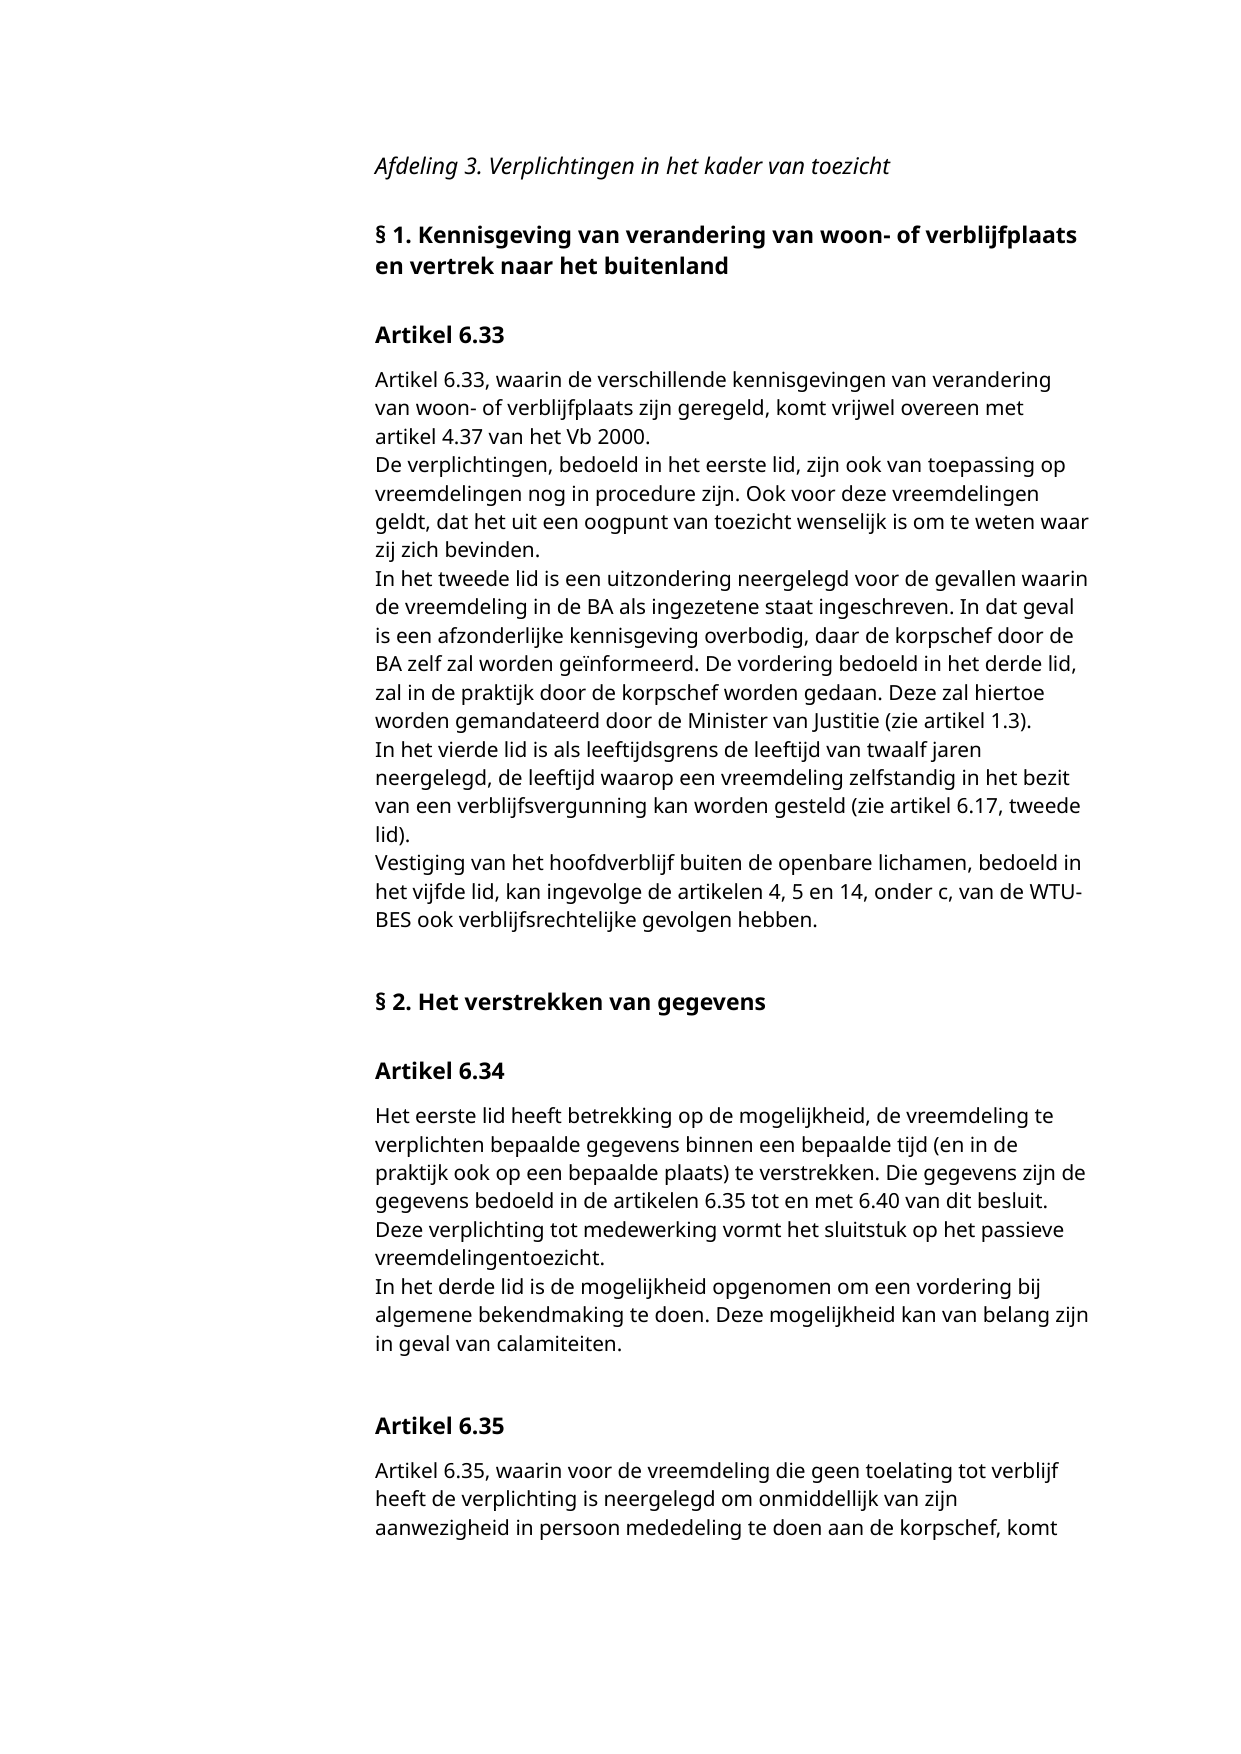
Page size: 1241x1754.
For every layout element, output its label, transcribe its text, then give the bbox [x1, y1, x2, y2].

text Artikel 6.33, waarin de verschillende kennisgevingen van verandering van woon- of verblijfplaats zijn geregeld, komt vrijwel overeen met artikel 4.37 van het Vb 2000. [375, 365, 1090, 450]
text De verplichtingen, bedoeld in het eerste lid, zijn ook van toepassing op vreemdelingen nog in procedure zijn. Ook voor deze vreemdelingen geldt, dat het uit een oogpunt van toezicht wenselijk is om te weten waar zij zich bevinden. [375, 450, 1090, 564]
subtitle Artikel 6.34 [375, 1055, 1090, 1086]
text In het tweede lid is een uitzondering neergelegd voor de gevallen waarin de vreemdeling in de BA als ingezetene staat ingeschreven. In dat geval is een afzonderlijke kennisgeving overbodig, daar de korpschef door de BA zelf zal worden geïnformeerd. De vordering bedoeld in het derde lid, zal in de praktijk door de korpschef worden gedaan. Deze zal hiertoe worden gemandateerd door de Minister van Justitie (zie artikel 1.3). [375, 564, 1090, 735]
subtitle § 2. Het verstrekken van gegevens [375, 986, 1090, 1017]
text In het vierde lid is als leeftijdsgrens de leeftijd van twaalf jaren neergelegd, de leeftijd waarop een vreemdeling zelfstandig in het bezit van een verblijfsvergunning kan worden gesteld (zie artikel 6.17, tweede lid). [375, 735, 1090, 848]
text Vestiging van het hoofdverblijf buiten de openbare lichamen, bedoeld in het vijfde lid, kan ingevolge de artikelen 4, 5 en 14, onder c, van de WTU-BES ook verblijfsrechtelijke gevolgen hebben. [375, 848, 1090, 934]
text Het eerste lid heeft betrekking op de mogelijkheid, de vreemdeling te verplichten bepaalde gegevens binnen een bepaalde tijd (en in de praktijk ook op een bepaalde plaats) te verstrekken. Die gegevens zijn de gegevens bedoeld in de artikelen 6.35 tot en met 6.40 van dit besluit. Deze verplichting tot medewerking vormt het sluitstuk op het passieve vreemdelingentoezicht. [375, 1101, 1090, 1272]
subtitle Afdeling 3. Verplichtingen in het kader van toezicht [375, 150, 1090, 181]
text In het derde lid is de mogelijkheid opgenomen om een vordering bij algemene bekendmaking te doen. Deze mogelijkheid kan van belang zijn in geval van calamiteiten. [375, 1272, 1090, 1357]
subtitle Artikel 6.35 [375, 1410, 1090, 1441]
subtitle Artikel 6.33 [375, 319, 1090, 350]
subtitle § 1. Kennisgeving van verandering van woon- of verblijfplaats en vertrek naar het buitenland [375, 219, 1090, 281]
text Artikel 6.35, waarin voor de vreemdeling die geen toelating tot verblijf heeft de verplichting is neergelegd om onmiddellijk van zijn aanwezigheid in persoon mededeling te doen aan de korpschef, komt [375, 1456, 1090, 1541]
